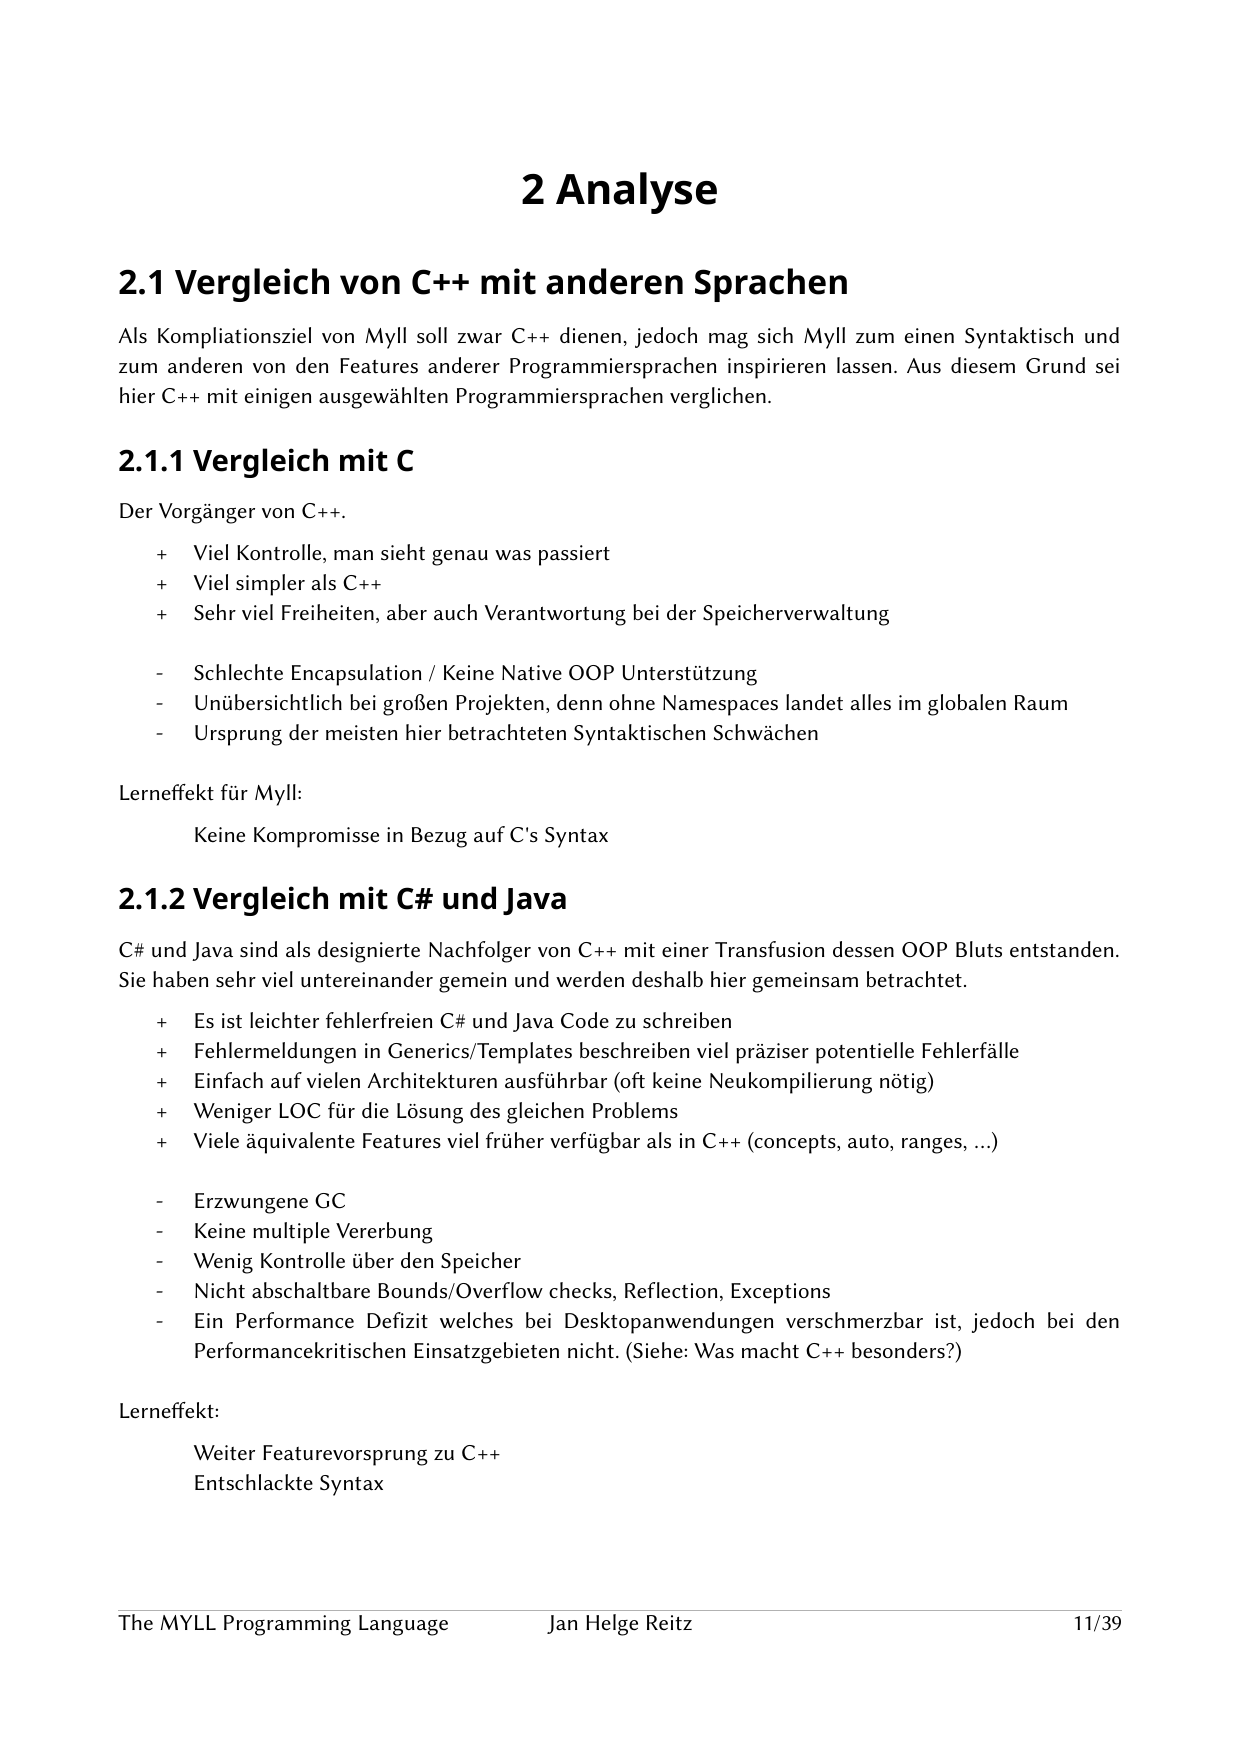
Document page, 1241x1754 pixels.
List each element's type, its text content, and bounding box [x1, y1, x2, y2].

list Viel Kontrolle, man sieht genau was passiert [156, 540, 1122, 566]
subtitle Vergleich von C++ mit anderen Sprachen [118, 258, 1122, 304]
text Keine Kompromisse in Bezug auf C's Syntax [193, 822, 1122, 848]
list Ursprung der meisten hier betrachteten Syntaktischen Schwächen [156, 720, 1122, 746]
list Keine multiple Vererbung [156, 1218, 1122, 1244]
list Viele äquivalente Features viel früher verfügbar als in C++ (concepts, auto, ranges, …) [156, 1128, 1122, 1154]
list Weniger LOC für die Lösung des gleichen Problems [156, 1098, 1122, 1124]
text Der Vorgänger von C++. [118, 498, 1122, 524]
subtitle Vergleich mit C# und Java [118, 878, 1122, 918]
subtitle Vergleich mit C [118, 440, 1122, 480]
list Ein Performance Defizit welches bei Desktopanwendungen verschmerzbar ist, jedoch bei den Performancekritischen Einsatzgebieten nicht. (Siehe: Was macht C++ besonders?) [156, 1308, 1122, 1364]
text Als Kompliationsziel von Myll soll zwar C++ dienen, jedoch mag sich Myll zum einen Syntaktisch und zum anderen von den Features anderer Programmiersprachen inspirieren lassen. Aus diesem Grund sei hier C++ mit einigen ausgewählten Programmiersprachen verglichen. [118, 323, 1122, 409]
list Schlechte Encapsulation / Keine Native OOP Unterstützung [156, 660, 1122, 686]
text C# und Java sind als designierte Nachfolger von C++ mit einer Transfusion dessen OOP Bluts entstanden. Sie haben sehr viel untereinander gemein und werden deshalb hier gemeinsam betrachtet. [118, 936, 1122, 993]
list Einfach auf vielen Architekturen ausführbar (oft keine Neukompilierung nötig) [156, 1068, 1122, 1094]
list Wenig Kontrolle über den Speicher [156, 1248, 1122, 1274]
list Unübersichtlich bei großen Projekten, denn ohne Namespaces landet alles im globalen Raum [156, 690, 1122, 716]
list Sehr viel Freiheiten, aber auch Verantwortung bei der Speicherverwaltung [156, 600, 1122, 626]
text Lerneffekt für Myll: [118, 750, 1122, 806]
list Es ist leichter fehlerfreien C# und Java Code zu schreiben [156, 1008, 1122, 1034]
list Erzwungene GC [156, 1188, 1122, 1214]
text Weiter Featurevorsprung zu C++ Entschlackte Syntax [193, 1440, 1122, 1496]
text Lerneffekt: [118, 1368, 1122, 1424]
list Fehlermeldungen in Generics/Templates beschreiben viel präziser potentielle Fehlerfälle [156, 1038, 1122, 1064]
list Viel simpler als C++ [156, 570, 1122, 596]
list Nicht abschaltbare Bounds/Overflow checks, Reflection, Exceptions [156, 1278, 1122, 1304]
subtitle Analyse [118, 160, 1122, 217]
